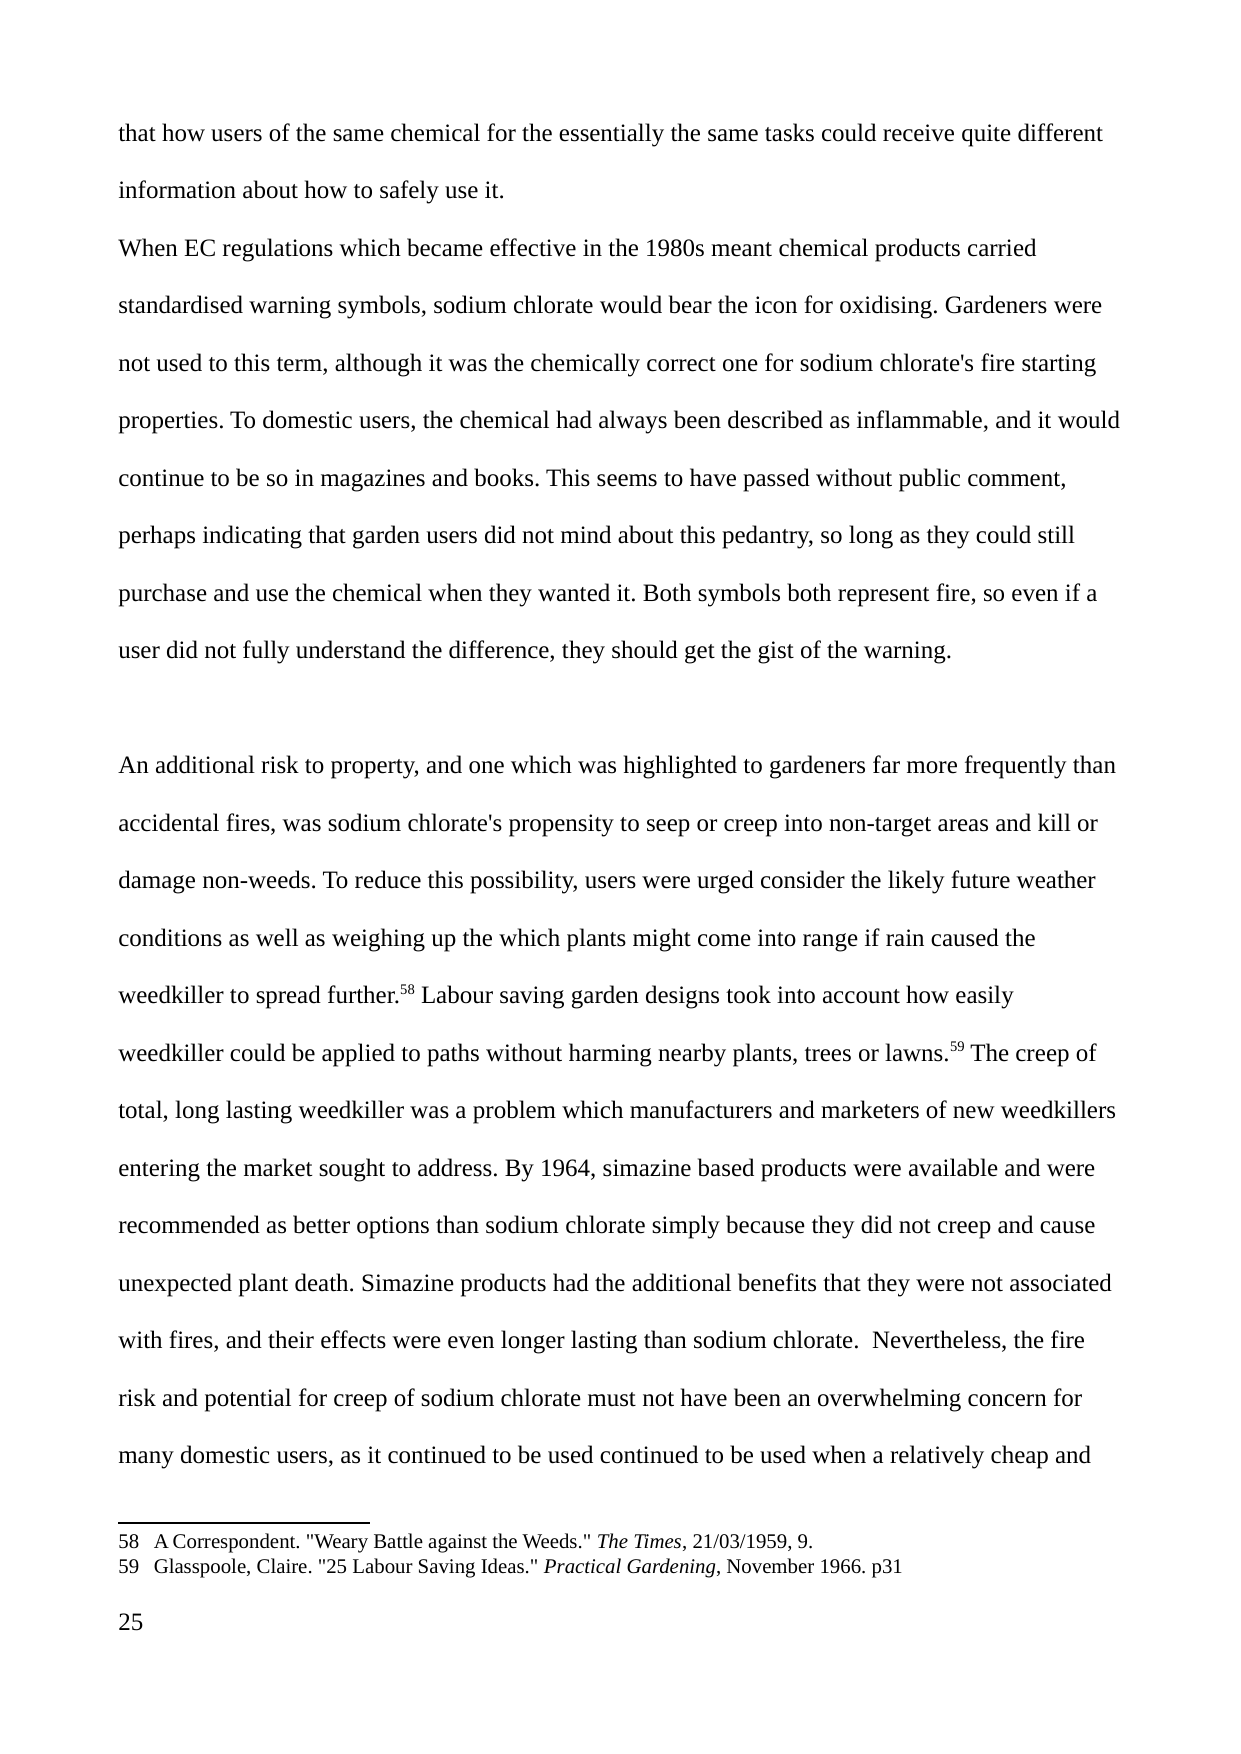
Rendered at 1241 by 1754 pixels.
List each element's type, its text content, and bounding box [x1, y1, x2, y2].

text Glasspoole, Claire. "25 Labour Saving Ideas." Practical Gardening, November 1966. p31 [118, 1553, 1122, 1578]
text that how users of the same chemical for the essentially the same tasks could receive quite different information about how to safely use it. [118, 118, 1122, 204]
text When EC regulations which became effective in the 1980s meant chemical products carried standardised warning symbols, sodium chlorate would bear the icon for oxidising. Gardeners were not used to this term, although it was the chemically correct one for sodium chlorate's fire starting properties. To domestic users, the chemical had always been described as inflammable, and it would continue to be so in magazines and books. This seems to have passed without public comment, perhaps indicating that garden users did not mind about this pedantry, so long as they could still purchase and use the chemical when they wanted it. Both symbols both represent fire, so even if a user did not fully understand the difference, they should get the gist of the warning. [118, 233, 1122, 664]
text A Correspondent. "Weary Battle against the Weeds." The Times, 21/03/1959, 9. [118, 1529, 1122, 1553]
text An additional risk to property, and one which was highlighted to gardeners far more frequently than accidental fires, was sodium chlorate's propensity to seep or creep into non-target areas and kill or damage non-weeds. To reduce this possibility, users were urged consider the likely future weather conditions as well as weighing up the which plants might come into range if rain caused the weedkiller to spread further. Labour saving garden designs took into account how easily weedkiller could be applied to paths without harming nearby plants, trees or lawns. The creep of total, long lasting weedkiller was a problem which manufacturers and marketers of new weedkillers entering the market sought to address. By 1964, simazine based products were available and were recommended as better options than sodium chlorate simply because they did not creep and cause unexpected plant death. Simazine products had the additional benefits that they were not associated with fires, and their effects were even longer lasting than sodium chlorate. Nevertheless, the fire risk and potential for creep of sodium chlorate must not have been an overwhelming concern for many domestic users, as it continued to be used continued to be used when a relatively cheap and [118, 751, 1122, 1469]
